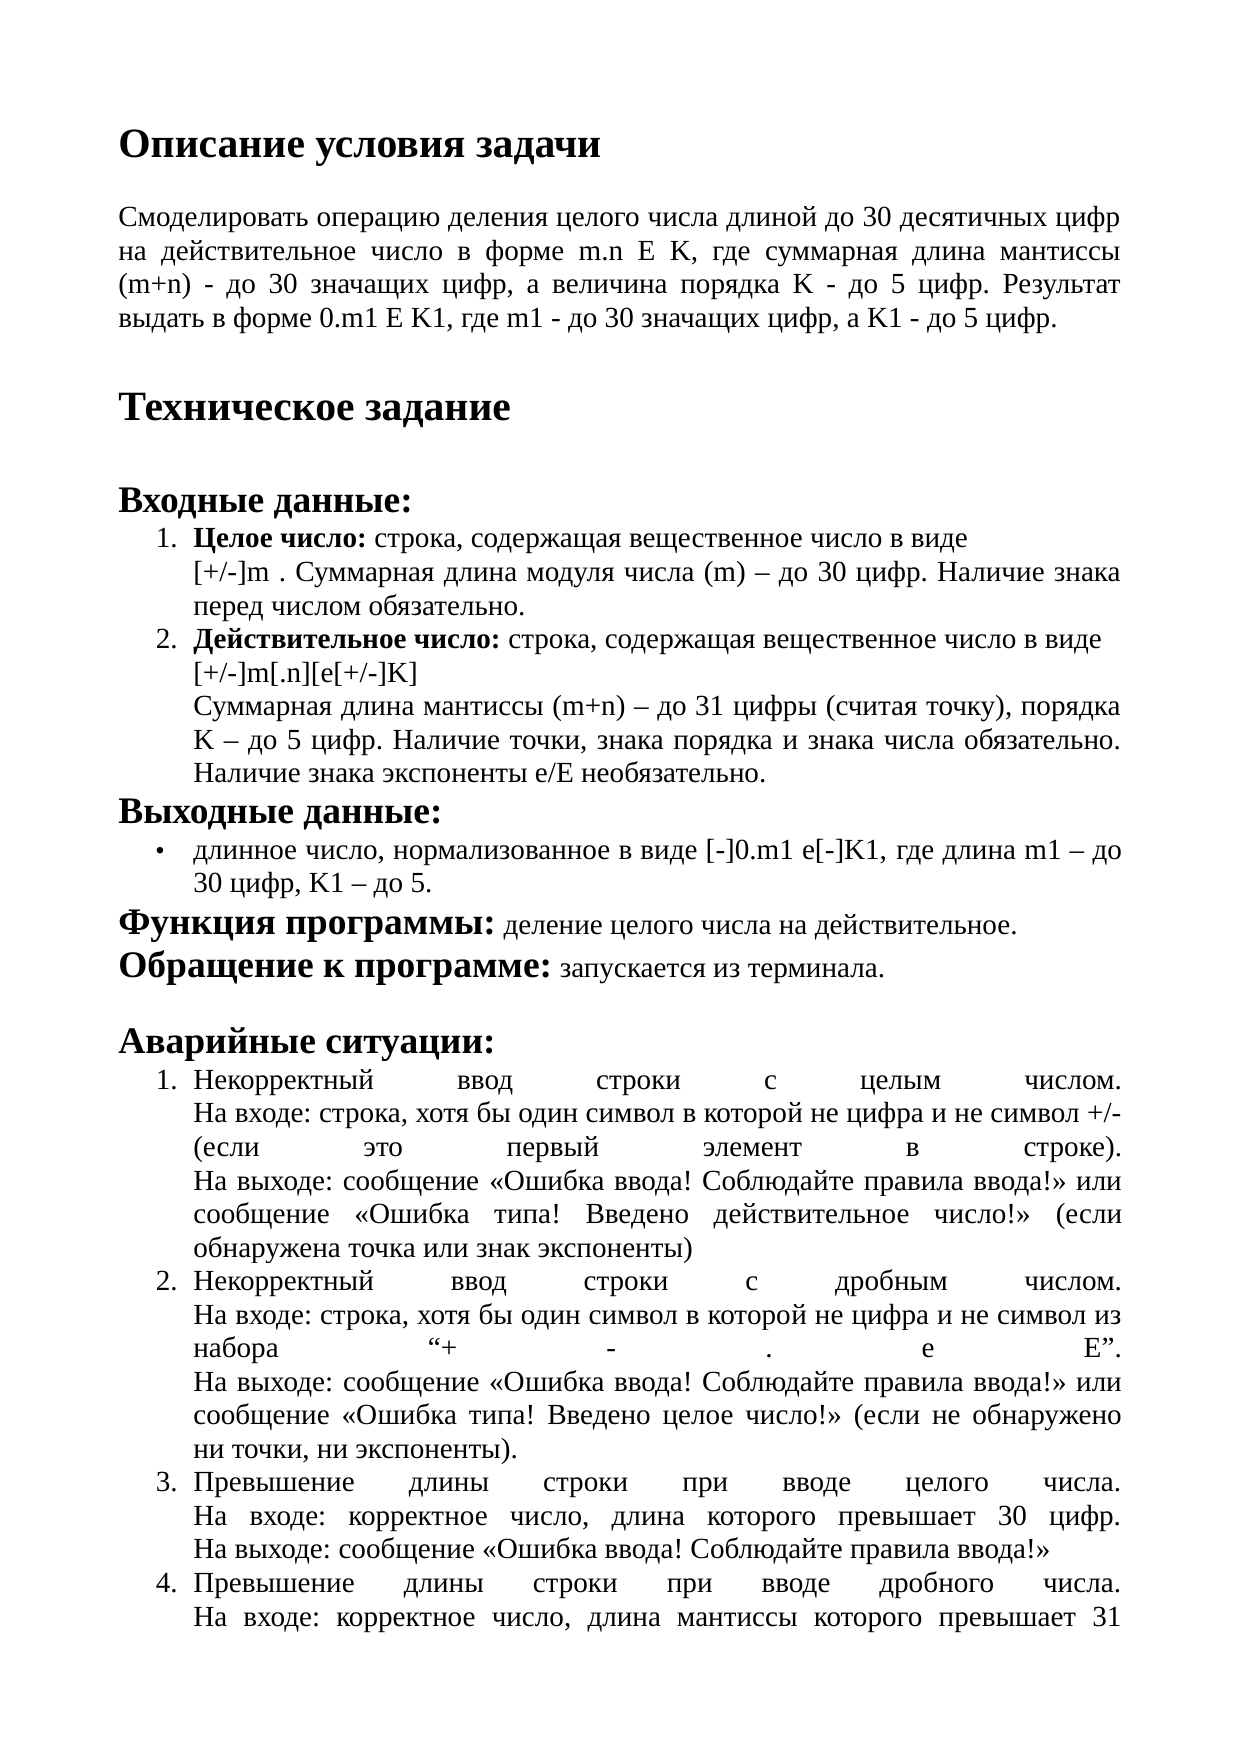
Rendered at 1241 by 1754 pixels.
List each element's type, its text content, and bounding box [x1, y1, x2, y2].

list [+/-]m[.n][e[+/-]K] Суммарная длина мантиссы (m+n) – до 31 цифры (считая точку), порядка K – до 5 цифр. Наличие точки, знака порядка и знака числа обязательно. Наличие знака экспоненты e/E необязательно. [156, 655, 1122, 789]
list Некорректный ввод строки с дробным числом. На входе: строка, хотя бы один символ в которой не цифра и не символ из набора “+ - . e E”. На выходе: сообщение «Ошибка ввода! Соблюдайте правила ввода!» или сообщение «Ошибка типа! Введено целое число!» (если не обнаружено ни точки, ни экспоненты). [156, 1263, 1122, 1464]
list [+/-]m . Суммарная длина модуля числа (m) – до 30 цифр. Наличие знака перед числом обязательно. [156, 554, 1122, 621]
text Выходные данные: [118, 789, 1122, 832]
list Превышение длины строки при вводе целого числа. На входе: корректное число, длина которого превышает 30 цифр. На выходе: сообщение «Ошибка ввода! Соблюдайте правила ввода!» [156, 1464, 1122, 1565]
list Действительное число: строка, содержащая вещественное число в виде [156, 621, 1122, 655]
text Обращение к программе: запускается из терминала. [118, 942, 1122, 985]
text Описание условия задачи [118, 118, 1122, 166]
text Входные данные: [118, 477, 1122, 521]
list Целое число: строка, содержащая вещественное число в виде [156, 521, 1122, 554]
text Аварийные ситуации: [118, 1019, 1122, 1062]
text Функция программы: деление целого числа на действительное. [118, 899, 1122, 942]
text Техническое задание [118, 382, 1122, 429]
list Некорректный ввод строки с целым числом. На входе: строка, хотя бы один символ в которой не цифра и не символ +/- (если это первый элемент в строке). На выходе: сообщение «Ошибка ввода! Соблюдайте правила ввода!» или сообщение «Ошибка типа! Введено действительное число!» (если обнаружена точка или знак экспоненты) [156, 1062, 1122, 1263]
list Превышение длины строки при вводе дробного числа. На входе: корректное число, длина мантиссы которого превышает 31 [156, 1565, 1122, 1632]
text Смоделировать операцию деления целого числа длиной до 30 десятичных цифр на действительное число в форме m.n Е K, где суммарная длина мантиссы (m+n) - до 30 значащих цифр, а величина порядка K - до 5 цифр. Результат выдать в форме 0.m1 Е K1, где m1 - до 30 значащих цифр, а K1 - до 5 цифр. [118, 166, 1122, 334]
list длинное число, нормализованное в виде [-]0.m1 e[-]K1, где длина m1 – до 30 цифр, K1 – до 5. [156, 832, 1122, 899]
